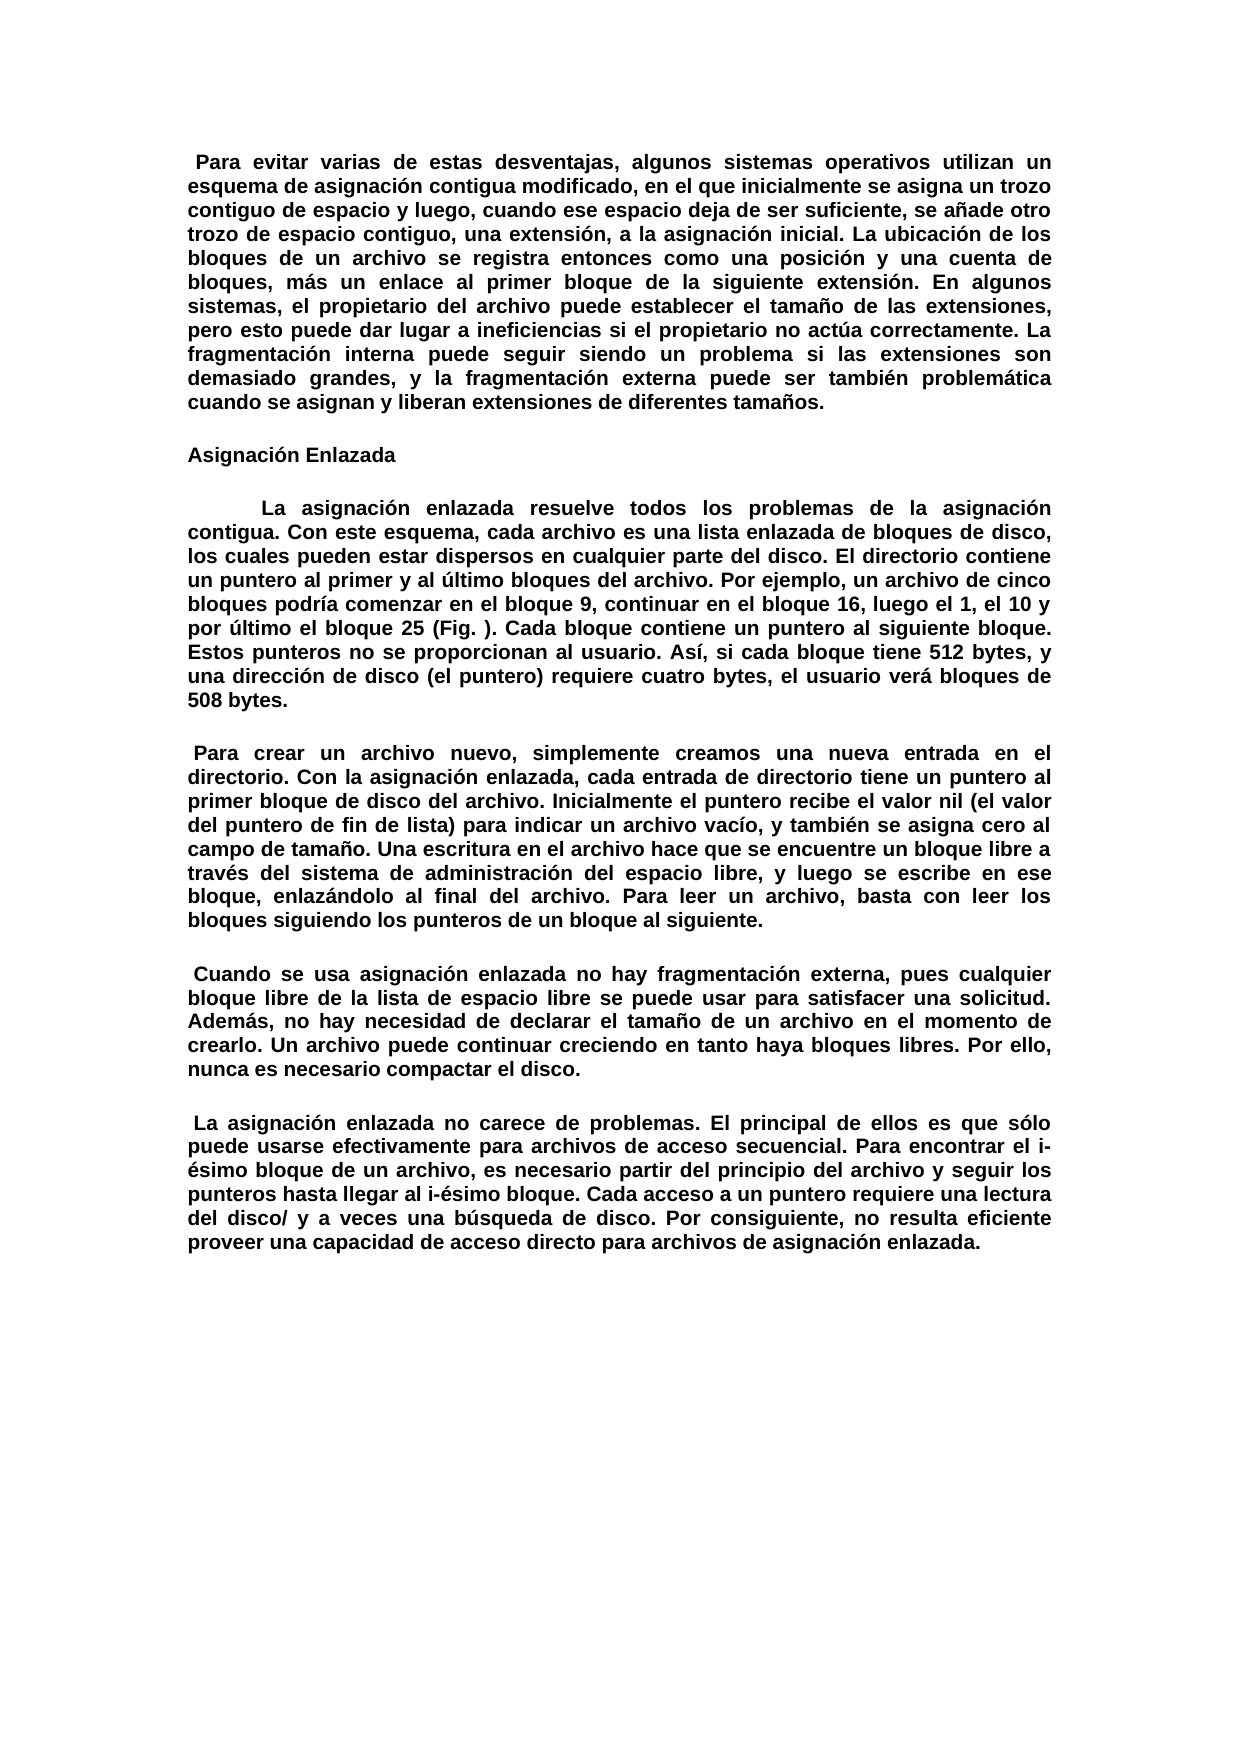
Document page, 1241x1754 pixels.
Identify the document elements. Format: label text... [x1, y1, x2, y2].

text Cuando se usa asignación enlazada no hay fragmentación externa, pues cualquier bloque libre de la lista de espacio libre se puede usar para satisfacer una solicitud. Además, no hay necesidad de declarar el tamaño de un archivo en el momento de crearlo. Un archivo puede continuar creciendo en tanto haya bloques libres. Por ello, nunca es necesario compactar el disco. [187, 961, 1053, 1081]
text La asignación enlazada no carece de problemas. El principal de ellos es que sólo puede usarse efectivamente para archivos de acceso secuencial. Para encontrar el i-ésimo bloque de un archivo, es necesario partir del principio del archivo y seguir los punteros hasta llegar al i-ésimo bloque. Cada acceso a un puntero requiere una lectura del disco/ y a veces una búsqueda de disco. Por consiguiente, no resulta eficiente proveer una capacidad de acceso directo para archivos de asignación enlazada. [187, 1110, 1053, 1254]
text Asignación Enlazada [187, 443, 1053, 467]
text La asignación enlazada resuelve todos los problemas de la asignación contigua. Con este esquema, cada archivo es una lista enlazada de bloques de disco, los cuales pueden estar dispersos en cualquier parte del disco. El directorio contiene un puntero al primer y al último bloques del archivo. Por ejemplo, un archivo de cinco bloques podría comenzar en el bloque 9, continuar en el bloque 16, luego el 1, el 10 y por último el bloque 25 (Fig. ). Cada bloque contiene un puntero al siguiente bloque. Estos punteros no se proporcionan al usuario. Así, si cada bloque tiene 512 bytes, y una dirección de disco (el puntero) requiere cuatro bytes, el usuario verá bloques de 508 bytes. [187, 496, 1053, 711]
text Para crear un archivo nuevo, simplemente creamos una nueva entrada en el directorio. Con la asignación enlazada, cada entrada de directorio tiene un puntero al primer bloque de disco del archivo. Inicialmente el puntero recibe el valor nil (el valor del puntero de fin de lista) para indicar un archivo vacío, y también se asigna cero al campo de tamaño. Una escritura en el archivo hace que se encuentre un bloque libre a través del sistema de administración del espacio libre, y luego se escribe en ese bloque, enlazándolo al final del archivo. Para leer un archivo, basta con leer los bloques siguiendo los punteros de un bloque al siguiente. [187, 741, 1053, 932]
text Para evitar varias de estas desventajas, algunos sistemas operativos utilizan un esquema de asignación contigua modificado, en el que inicialmente se asigna un trozo contiguo de espacio y luego, cuando ese espacio deja de ser suficiente, se añade otro trozo de espacio contiguo, una extensión, a la asignación inicial. La ubicación de los bloques de un archivo se registra entonces como una posición y una cuenta de bloques, más un enlace al primer bloque de la siguiente extensión. En algunos sistemas, el propietario del archivo puede establecer el tamaño de las extensiones, pero esto puede dar lugar a ineficiencias si el propietario no actúa correctamente. La fragmentación interna puede seguir siendo un problema si las extensiones son demasiado grandes, y la fragmentación externa puede ser también problemática cuando se asignan y liberan extensiones de diferentes tamaños. [187, 150, 1053, 413]
